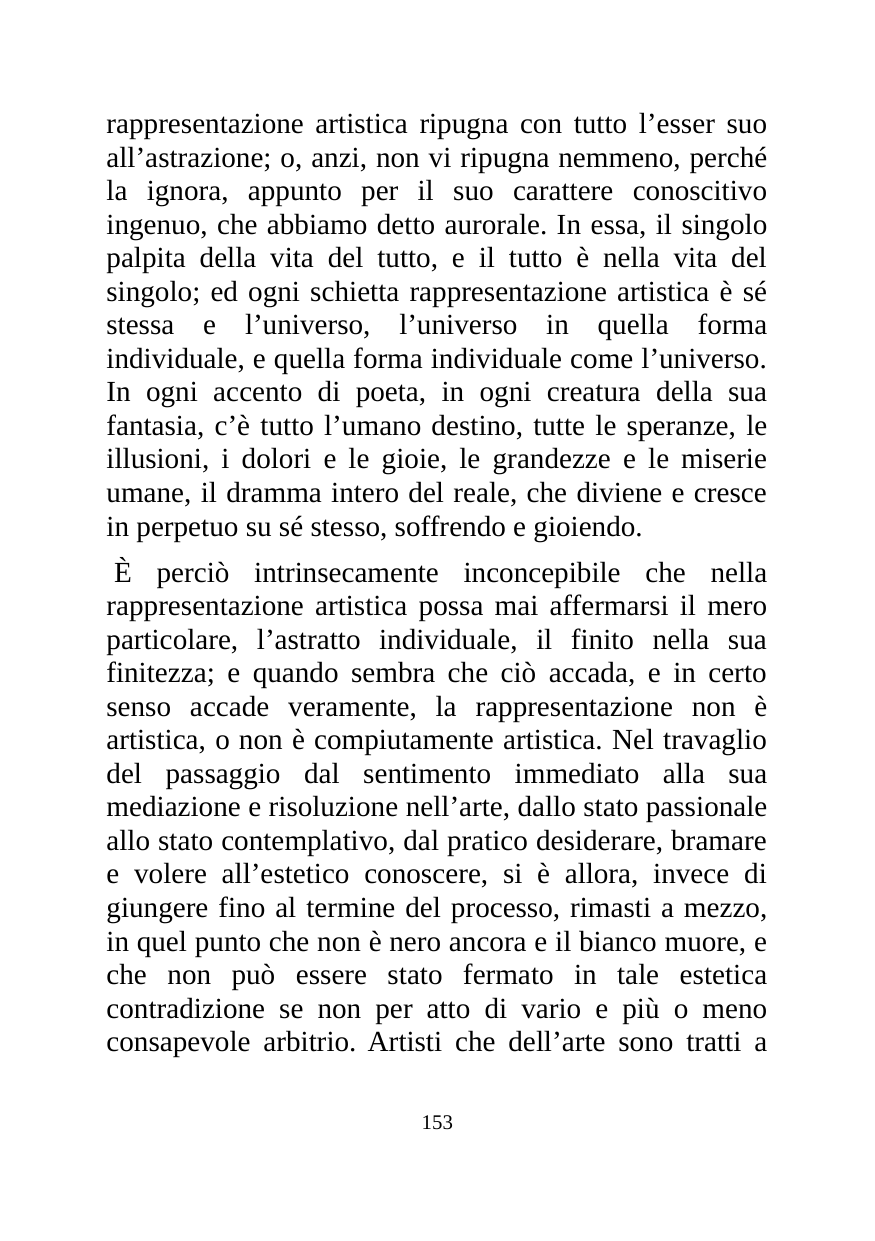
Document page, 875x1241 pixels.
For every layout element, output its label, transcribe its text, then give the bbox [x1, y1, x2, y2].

text È perciò intrinsecamente inconcepibile che nella rappresentazione artistica possa mai affermarsi il mero particolare, l’astratto individuale, il finito nella sua finitezza; e quando sembra che ciò accada, e in certo senso accade veramente, la rappresentazione non è artistica, o non è compiutamente artistica. Nel travaglio del passaggio dal sentimento immediato alla sua mediazione e risoluzione nell’arte, dallo stato passionale allo stato contemplativo, dal pratico desiderare, bramare e volere all’estetico conoscere, si è allora, invece di giungere fino al termine del processo, rimasti a mezzo, in quel punto che non è nero ancora e il bianco muore, e che non può essere stato fermato in tale estetica contradizione se non per atto di vario e più o meno consapevole arbitrio. Artisti che dell’arte sono tratti a [106, 555, 768, 1058]
text rappresentazione artistica ripugna con tutto l’esser suo all’astrazione; o, anzi, non vi ripugna nemmeno, perché la ignora, appunto per il suo carattere conoscitivo ingenuo, che abbiamo detto aurorale. In essa, il singolo palpita della vita del tutto, e il tutto è nella vita del singolo; ed ogni schietta rappresentazione artistica è sé stessa e l’universo, l’universo in quella forma individuale, e quella forma individuale come l’universo. In ogni accento di poeta, in ogni creatura della sua fantasia, c’è tutto l’umano destino, tutte le speranze, le illusioni, i dolori e le gioie, le grandezze e le miserie umane, il dramma intero del reale, che diviene e cresce in perpetuo su sé stesso, soffrendo e gioiendo. [106, 106, 768, 542]
